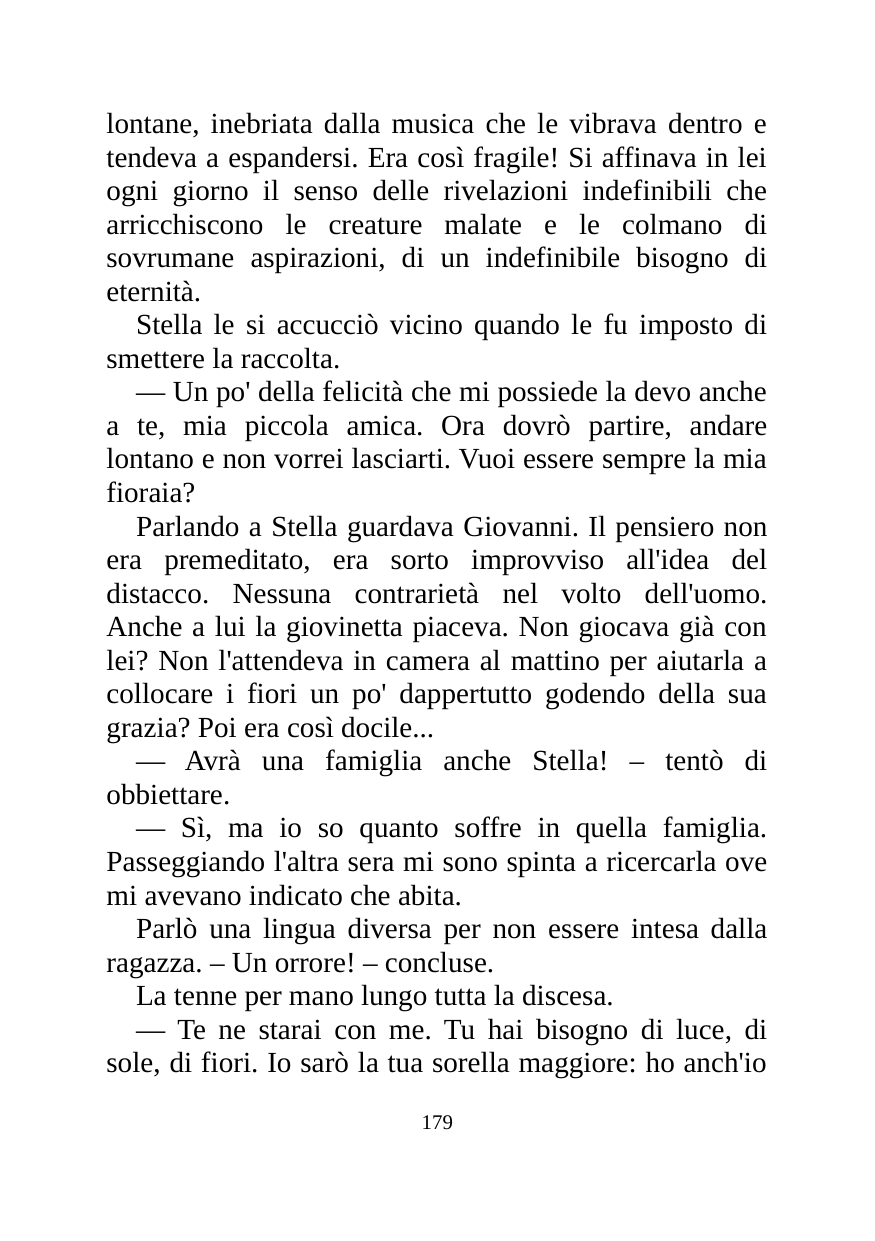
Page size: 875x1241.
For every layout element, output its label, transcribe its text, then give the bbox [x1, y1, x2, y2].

text — Un po' della felicità che mi possiede la devo anche a te, mia piccola amica. Ora dovrò partire, andare lontano e non vorrei lasciarti. Vuoi essere sempre la mia fioraia? [106, 374, 768, 509]
text Parlando a Stella guardava Giovanni. Il pensiero non era premeditato, era sorto improvviso all'idea del distacco. Nessuna contrarietà nel volto dell'uomo. Anche a lui la giovinetta piaceva. Non giocava già con lei? Non l'attendeva in camera al mattino per aiutarla a collocare i fiori un po' dappertutto godendo della sua grazia? Poi era così docile... [106, 509, 768, 743]
text — Te ne starai con me. Tu hai bisogno di luce, di sole, di fiori. Io sarò la tua sorella maggiore: ho anch'io [106, 1012, 768, 1079]
text — Avrà una famiglia anche Stella! – tentò di obbiettare. [106, 743, 768, 811]
text La tenne per mano lungo tutta la discesa. [106, 978, 768, 1012]
text Stella le si accucciò vicino quando le fu imposto di smettere la raccolta. [106, 307, 768, 374]
text — Sì, ma io so quanto soffre in quella famiglia. Passeggiando l'altra sera mi sono spinta a ricercarla ove mi avevano indicato che abita. [106, 811, 768, 911]
text lontane, inebriata dalla musica che le vibrava dentro e tendeva a espandersi. Era così fragile! Si affinava in lei ogni giorno il senso delle rivelazioni indefinibili che arricchiscono le creature malate e le colmano di sovrumane aspirazioni, di un indefinibile bisogno di eternità. [106, 106, 768, 307]
text Parlò una lingua diversa per non essere intesa dalla ragazza. – Un orrore! – concluse. [106, 911, 768, 978]
